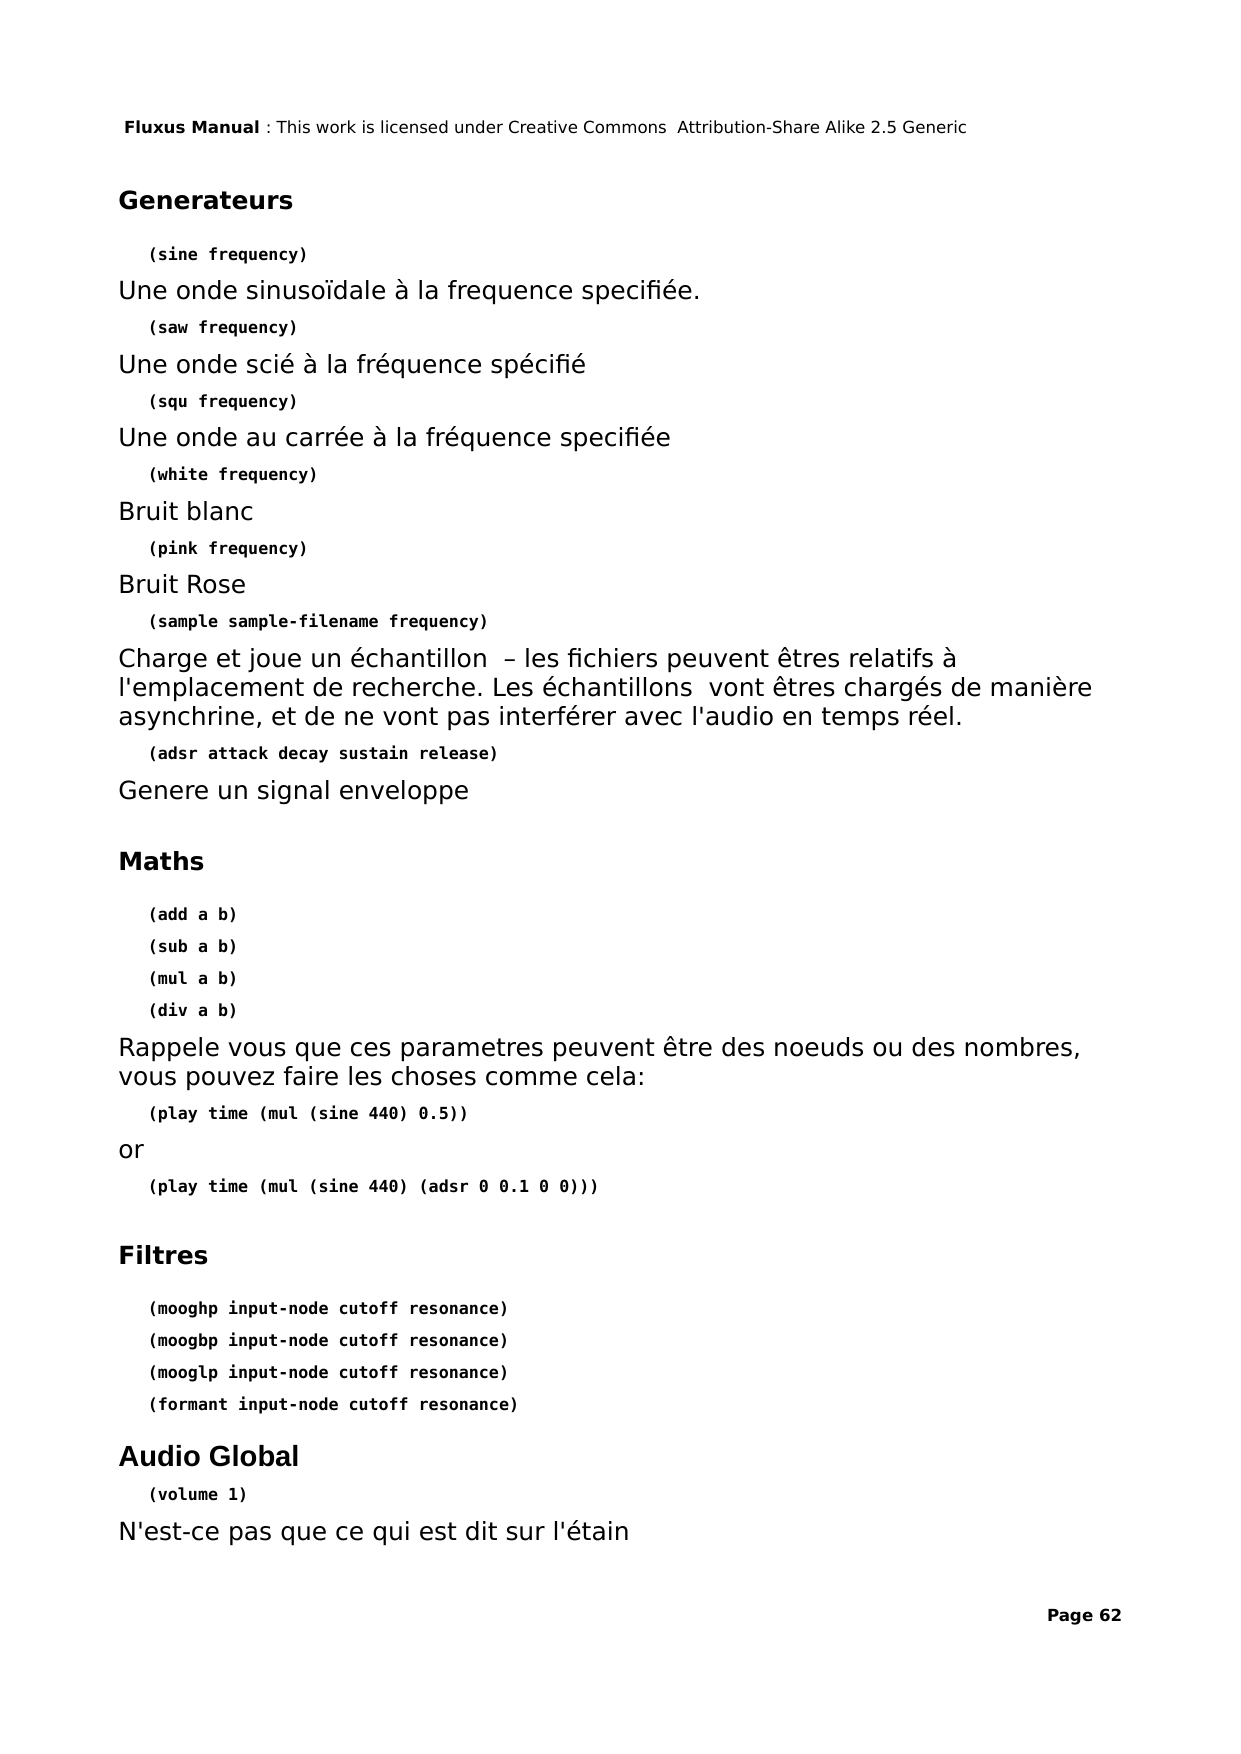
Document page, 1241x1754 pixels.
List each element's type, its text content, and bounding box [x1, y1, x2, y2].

text (moogbp input-node cutoff resonance) [148, 1331, 1122, 1351]
text (mooghp input-node cutoff resonance) [148, 1299, 1122, 1319]
text Filtres [118, 1241, 1122, 1270]
text Genere un signal enveloppe [118, 776, 1122, 805]
text (volume 1) [148, 1485, 1122, 1505]
text Charge et joue un échantillon – les fichiers peuvent êtres relatifs à l'emplacement de recherche. Les échantillons vont êtres chargés de manière asynchrine, et de ne vont pas interférer avec l'audio en temps réel. [118, 644, 1122, 732]
text Bruit Rose [118, 571, 1122, 600]
text (sub a b) [148, 937, 1122, 957]
text (add a b) [148, 905, 1122, 925]
subtitle Audio Global [118, 1439, 1122, 1473]
text (mooglp input-node cutoff resonance) [148, 1363, 1122, 1382]
text (adsr attack decay sustain release) [148, 744, 1122, 764]
text (sample sample-filename frequency) [148, 612, 1122, 632]
text Bruit blanc [118, 497, 1122, 526]
text (formant input-node cutoff resonance) [148, 1395, 1122, 1414]
text Une onde au carrée à la fréquence specifiée [118, 424, 1122, 453]
text Rappele vous que ces parametres peuvent être des noeuds ou des nombres, vous pouvez faire les choses comme cela: [118, 1033, 1122, 1091]
text (squ frequency) [148, 392, 1122, 411]
text N'est-ce pas que ce qui est dit sur l'étain [118, 1517, 1122, 1546]
text (sine frequency) [148, 245, 1122, 264]
text Une onde sinusoïdale à la frequence specifiée. [118, 277, 1122, 306]
text Maths [118, 847, 1122, 876]
text Generateurs [118, 186, 1122, 216]
text (play time (mul (sine 440) 0.5)) [148, 1104, 1122, 1123]
text (mul a b) [148, 969, 1122, 988]
text (pink frequency) [148, 539, 1122, 558]
text or [118, 1136, 1122, 1165]
text Une onde scié à la fréquence spécifié [118, 350, 1122, 379]
text (white frequency) [148, 465, 1122, 485]
text (play time (mul (sine 440) (adsr 0 0.1 0 0))) [148, 1177, 1122, 1197]
text (div a b) [148, 1001, 1122, 1020]
text (saw frequency) [148, 318, 1122, 338]
